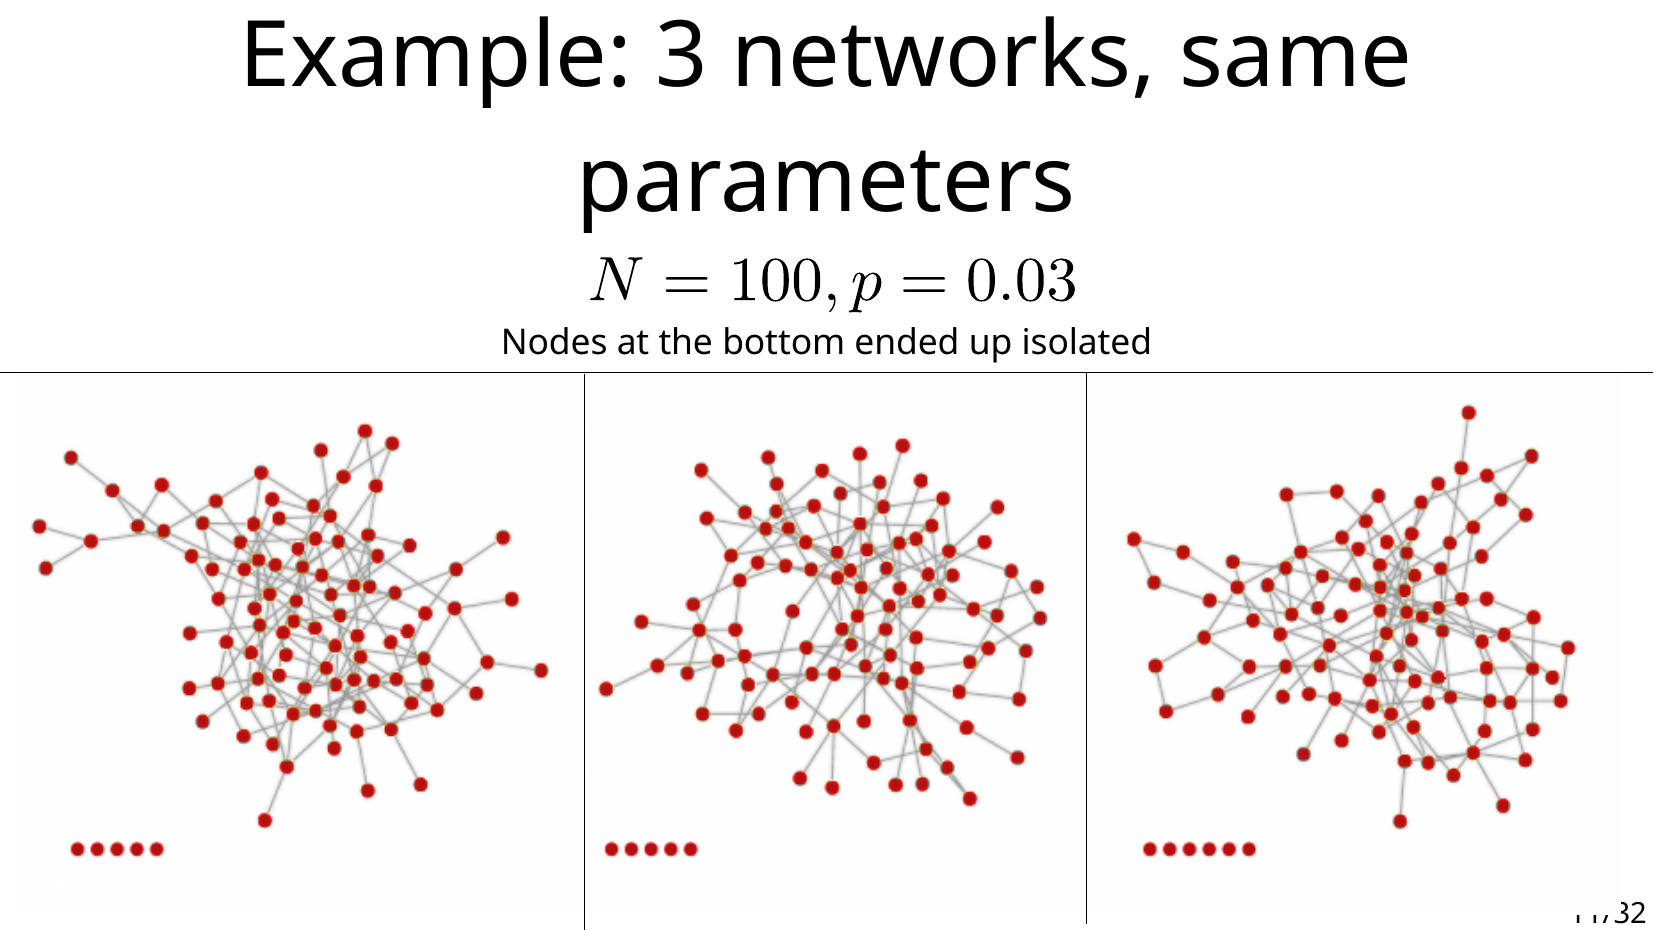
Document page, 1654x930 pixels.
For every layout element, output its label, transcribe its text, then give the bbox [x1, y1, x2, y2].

picture [585, 255, 1081, 315]
picture [585, 375, 1086, 916]
picture [1087, 375, 1621, 916]
title Example: 3 networks, same parameters [82, 1, 1571, 225]
list Nodes at the bottom ended up isolated [82, 317, 1571, 366]
picture [18, 375, 584, 916]
